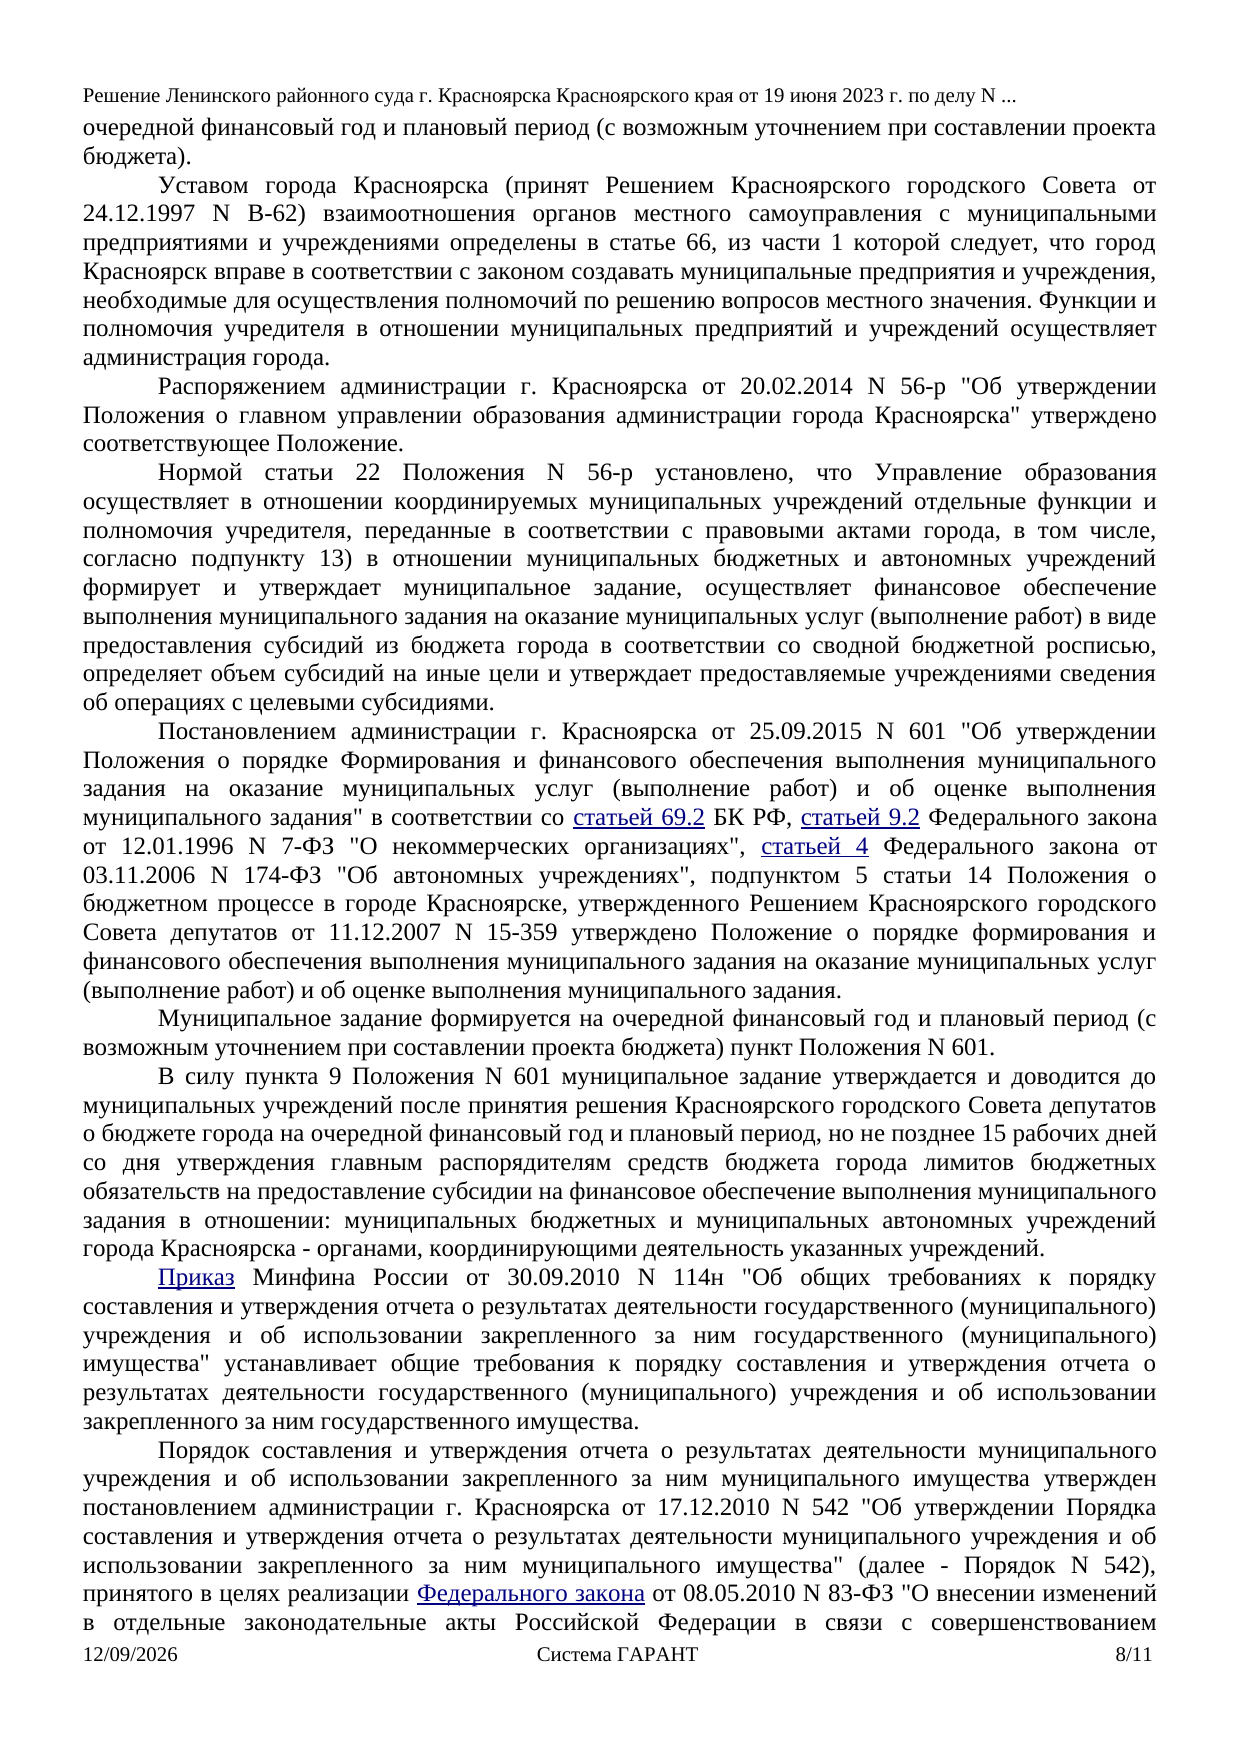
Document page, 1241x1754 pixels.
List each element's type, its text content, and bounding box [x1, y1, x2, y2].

text В силу пункта 9 Положения N 601 муниципальное задание утверждается и доводится до муниципальных учреждений после принятия решения Красноярского городского Совета депутатов о бюджете города на очередной финансовый год и плановый период, но не позднее 15 рабочих дней со дня утверждения главным распорядителям средств бюджета города лимитов бюджетных обязательств на предоставление субсидии на финансовое обеспечение выполнения муниципального задания в отношении: муниципальных бюджетных и муниципальных автономных учреждений города Красноярска - органами, координирующими деятельность указанных учреждений. [83, 1061, 1157, 1262]
text Постановлением администрации г. Красноярска от 25.09.2015 N 601 "Об утверждении Положения о порядке Формирования и финансового обеспечения выполнения муниципального задания на оказание муниципальных услуг (выполнение работ) и об оценке выполнения муниципального задания" в соответствии со статьей 69.2 БК РФ, статьей 9.2 Федерального закона от 12.01.1996 N 7-ФЗ "О некоммерческих организациях", статьей 4 Федерального закона от 03.11.2006 N 174-ФЗ "Об автономных учреждениях", подпунктом 5 статьи 14 Положения о бюджетном процессе в городе Красноярске, утвержденного Решением Красноярского городского Совета депутатов от 11.12.2007 N 15-359 утверждено Положение о порядке формирования и финансового обеспечения выполнения муниципального задания на оказание муниципальных услуг (выполнение работ) и об оценке выполнения муниципального задания. [83, 716, 1157, 1003]
text Уставом города Красноярска (принят Решением Красноярского городского Совета от 24.12.1997 N В-62) взаимоотношения органов местного самоуправления с муниципальными предприятиями и учреждениями определены в статье 66, из части 1 которой следует, что город Красноярск вправе в соответствии с законом создавать муниципальные предприятия и учреждения, необходимые для осуществления полномочий по решению вопросов местного значения. Функции и полномочия учредителя в отношении муниципальных предприятий и учреждений осуществляет администрация города. [83, 170, 1157, 371]
text Распоряжением администрации г. Красноярска от 20.02.2014 N 56-р "Об утверждении Положения о главном управлении образования администрации города Красноярска" утверждено соответствующее Положение. [83, 371, 1157, 457]
text Приказ Минфина России от 30.09.2010 N 114н "Об общих требованиях к порядку составления и утверждения отчета о результатах деятельности государственного (муниципального) учреждения и об использовании закрепленного за ним государственного (муниципального) имущества" устанавливает общие требования к порядку составления и утверждения отчета о результатах деятельности государственного (муниципального) учреждения и об использовании закрепленного за ним государственного имущества. [83, 1262, 1157, 1435]
text Нормой статьи 22 Положения N 56-р установлено, что Управление образования осуществляет в отношении координируемых муниципальных учреждений отдельные функции и полномочия учредителя, переданные в соответствии с правовыми актами города, в том числе, согласно подпункту 13) в отношении муниципальных бюджетных и автономных учреждений формирует и утверждает муниципальное задание, осуществляет финансовое обеспечение выполнения муниципального задания на оказание муниципальных услуг (выполнение работ) в виде предоставления субсидий из бюджета города в соответствии со сводной бюджетной росписью, определяет объем субсидий на иные цели и утверждает предоставляемые учреждениями сведения об операциях с целевыми субсидиями. [83, 457, 1157, 716]
text Муниципальное задание формируется на очередной финансовый год и плановый период (с возможным уточнением при составлении проекта бюджета) пункт Положения N 601. [83, 1003, 1157, 1061]
text очередной финансовый год и плановый период (с возможным уточнением при составлении проекта бюджета). [83, 112, 1157, 170]
text Порядок составления и утверждения отчета о результатах деятельности муниципального учреждения и об использовании закрепленного за ним муниципального имущества утвержден постановлением администрации г. Красноярска от 17.12.2010 N 542 "Об утверждении Порядка составления и утверждения отчета о результатах деятельности муниципального учреждения и об использовании закрепленного за ним муниципального имущества" (далее - Порядок N 542), принятого в целях реализации Федерального закона от 08.05.2010 N 83-ФЗ "О внесении изменений в отдельные законодательные акты Российской Федерации в связи с совершенствованием [83, 1435, 1157, 1636]
